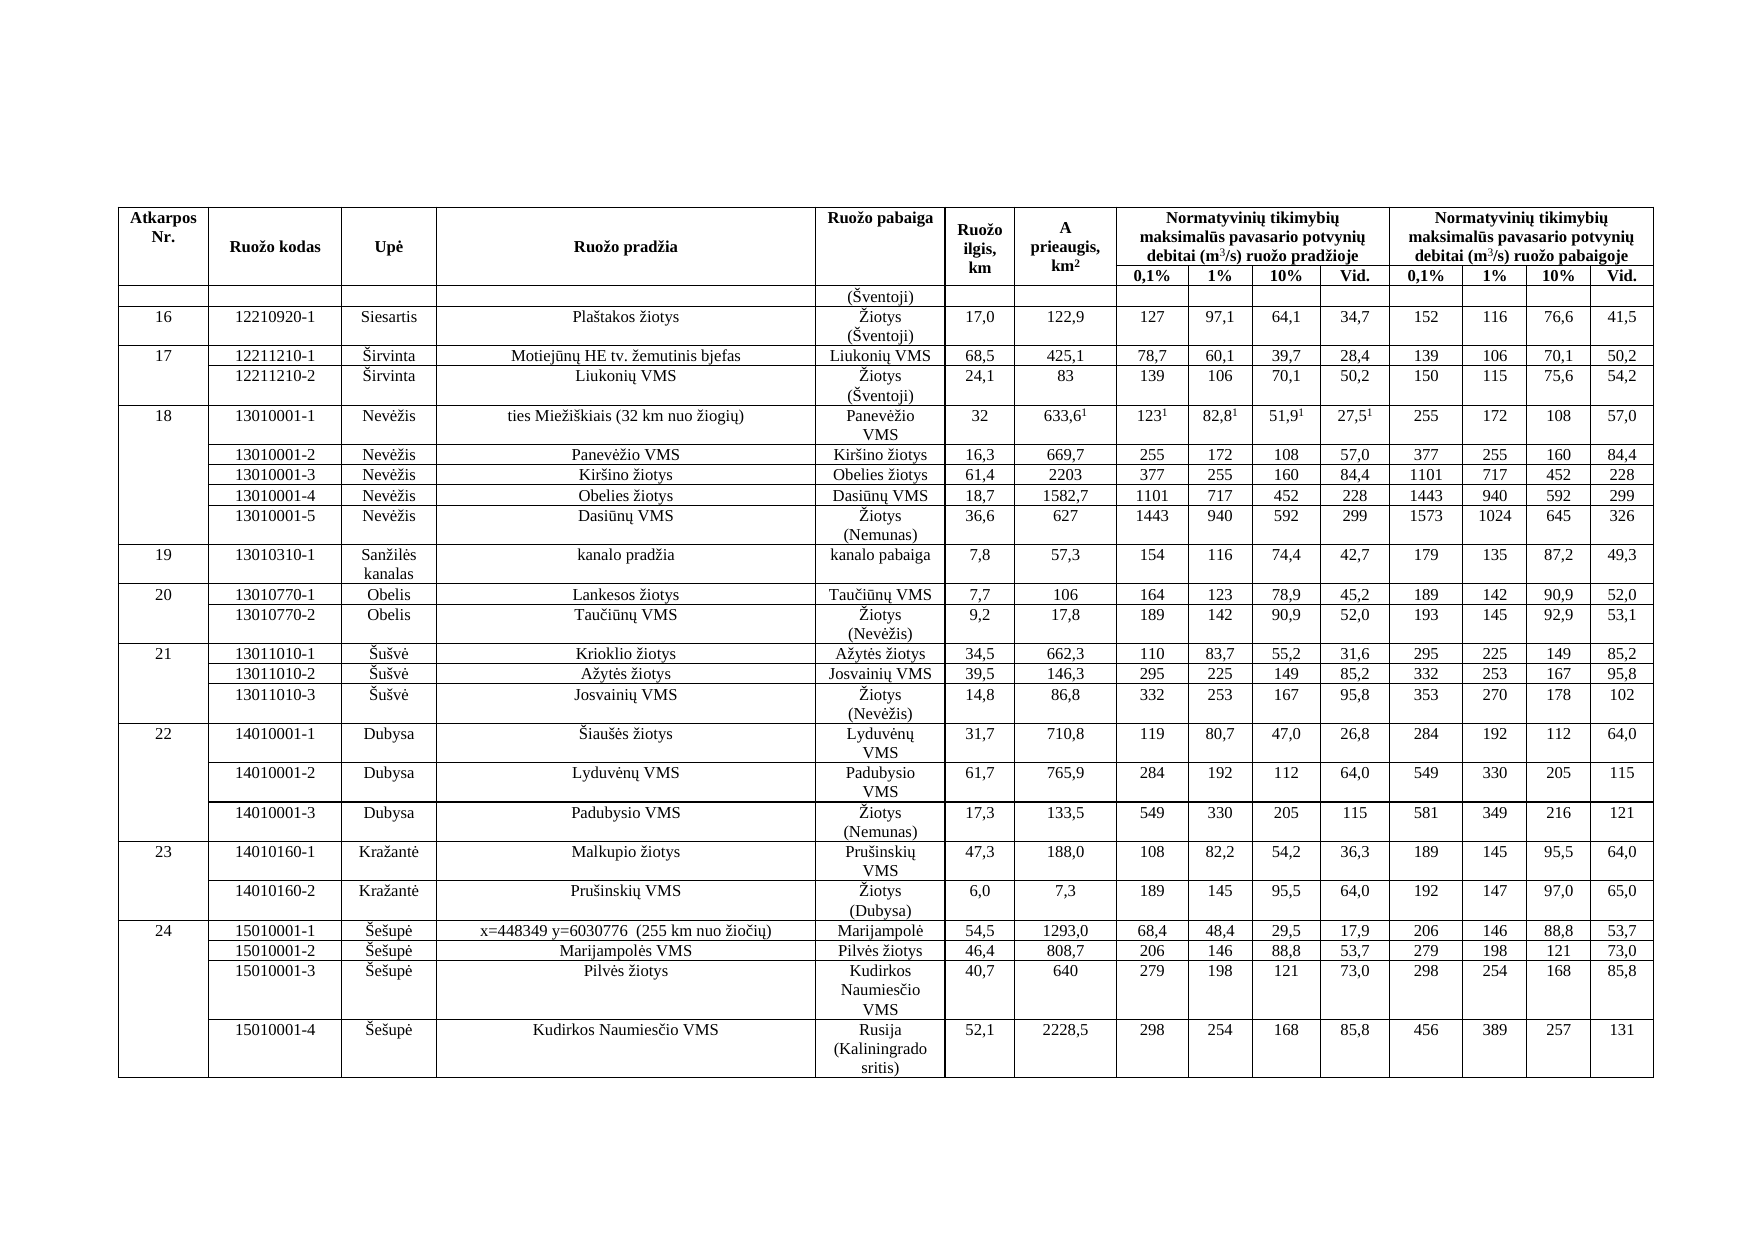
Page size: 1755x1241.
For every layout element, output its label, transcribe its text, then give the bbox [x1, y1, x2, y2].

table_cell 633,61 [1015, 406, 1116, 444]
table_cell 14010001-2 [209, 763, 341, 801]
table_cell Marijampolės VMS [437, 941, 815, 960]
table_cell 106 [1015, 584, 1116, 603]
table_cell Lyduvėnų VMS [437, 763, 815, 801]
table_cell Nevėžis [342, 506, 436, 544]
table_cell 106 [1189, 366, 1252, 404]
table_cell 298 [1117, 1020, 1188, 1077]
table_cell 188,0 [1015, 842, 1116, 880]
table_cell 13010770-2 [209, 605, 341, 643]
table_cell 154 [1117, 545, 1188, 583]
table_cell Krioklio žiotys [437, 644, 815, 663]
table_cell 147 [1463, 881, 1526, 919]
table_cell Obelies žiotys [437, 485, 815, 504]
table_cell Ažytės žiotys [816, 644, 944, 663]
table_cell 34,5 [946, 644, 1014, 663]
table_cell 669,7 [1015, 445, 1116, 464]
table_cell 581 [1390, 803, 1462, 841]
table_cell 172 [1189, 445, 1252, 464]
table_cell 330 [1189, 803, 1252, 841]
table_cell Šušvė [342, 684, 436, 723]
table_cell 10% [1253, 266, 1320, 285]
table_cell Panevėžio VMS [437, 445, 815, 464]
table_cell 13011010-2 [209, 664, 341, 683]
table_cell 216 [1527, 803, 1590, 841]
table_cell 765,9 [1015, 763, 1116, 801]
table_cell 2203 [1015, 465, 1116, 484]
table_cell Pilvės žiotys [816, 941, 944, 960]
table_cell 108 [1253, 445, 1320, 464]
table_cell 146,3 [1015, 664, 1116, 683]
table_cell 549 [1390, 763, 1462, 801]
table_cell [1015, 286, 1116, 306]
table_cell [1390, 286, 1462, 306]
table_cell 13010310-1 [209, 545, 341, 583]
table_cell [342, 286, 436, 306]
table_cell 47,0 [1253, 724, 1320, 762]
table_cell 6,0 [946, 881, 1014, 919]
table_cell 13011010-3 [209, 684, 341, 723]
table_cell 7,8 [946, 545, 1014, 583]
table_cell 145 [1463, 605, 1526, 643]
table_cell 253 [1189, 684, 1252, 723]
table_cell 97,1 [1189, 307, 1252, 345]
table_cell 115 [1591, 763, 1653, 801]
table_cell 808,7 [1015, 941, 1116, 960]
table_cell Žiotys (Šventoji) [816, 307, 944, 345]
table_cell Lyduvėnų VMS [816, 724, 944, 762]
table_cell Padubysio VMS [437, 803, 815, 841]
table_cell Sanžilės kanalas [342, 545, 436, 583]
table_cell 42,7 [1321, 545, 1389, 583]
table_cell 41,5 [1591, 307, 1653, 345]
table_cell 17 [119, 346, 208, 404]
table_cell 121 [1253, 961, 1320, 1018]
table_cell 70,1 [1527, 346, 1590, 365]
table_cell Obelis [342, 584, 436, 603]
table_cell 189 [1117, 881, 1188, 919]
table_cell 48,4 [1189, 921, 1252, 940]
table_cell 95,8 [1321, 684, 1389, 723]
table_cell 85,8 [1321, 1020, 1389, 1077]
table_cell 18 [119, 406, 208, 544]
table_cell 27,51 [1321, 406, 1389, 444]
table_cell 40,7 [946, 961, 1014, 1018]
table_cell 253 [1463, 664, 1526, 683]
table_cell 21 [119, 644, 208, 723]
table_cell 1443 [1390, 485, 1462, 504]
table_cell Kražantė [342, 842, 436, 880]
table_cell 123 [1189, 584, 1252, 603]
table_cell 53,7 [1591, 921, 1653, 940]
table_cell 225 [1189, 664, 1252, 683]
table_cell 82,81 [1189, 406, 1252, 444]
table_cell 13010770-1 [209, 584, 341, 603]
table_cell Šešupė [342, 961, 436, 1018]
table_cell Žiotys (Dubysa) [816, 881, 944, 919]
table_cell 146 [1463, 921, 1526, 940]
table_cell 717 [1189, 485, 1252, 504]
table_cell 295 [1117, 664, 1188, 683]
table_cell 279 [1117, 961, 1188, 1018]
table_cell 295 [1390, 644, 1462, 663]
table_cell 54,5 [946, 921, 1014, 940]
table_cell 14,8 [946, 684, 1014, 723]
table_cell 193 [1390, 605, 1462, 643]
table_header Ruožo pabaiga [816, 208, 944, 285]
table_cell 189 [1390, 842, 1462, 880]
table_cell 592 [1253, 506, 1320, 544]
table_cell 13010001-2 [209, 445, 341, 464]
table_cell 16 [119, 307, 208, 345]
table_cell 64,0 [1321, 763, 1389, 801]
table_cell 39,5 [946, 664, 1014, 683]
table_cell Šešupė [342, 921, 436, 940]
table_cell [1591, 286, 1653, 306]
table_cell 717 [1463, 465, 1526, 484]
table_cell 1% [1463, 266, 1526, 285]
table_cell 15010001-1 [209, 921, 341, 940]
table_cell Nevėžis [342, 406, 436, 444]
table_cell Prušinskių VMS [816, 842, 944, 880]
table_cell Lankesos žiotys [437, 584, 815, 603]
table_cell Širvinta [342, 366, 436, 404]
table_cell 7,3 [1015, 881, 1116, 919]
table_cell 710,8 [1015, 724, 1116, 762]
table_cell 17,8 [1015, 605, 1116, 643]
table_cell Pilvės žiotys [437, 961, 815, 1018]
table_cell 172 [1463, 406, 1526, 444]
table_cell 32 [946, 406, 1014, 444]
table_cell Širvinta [342, 346, 436, 365]
table_cell 51,91 [1253, 406, 1320, 444]
table_cell 1231 [1117, 406, 1188, 444]
table_cell 12211210-1 [209, 346, 341, 365]
table_cell 0,1% [1390, 266, 1462, 285]
table_cell 13011010-1 [209, 644, 341, 663]
table_cell 178 [1527, 684, 1590, 723]
table_cell 353 [1390, 684, 1462, 723]
table_cell 145 [1189, 881, 1252, 919]
table_cell 133,5 [1015, 803, 1116, 841]
table_cell [1321, 286, 1389, 306]
table_cell 349 [1463, 803, 1526, 841]
table_cell kanalo pradžia [437, 545, 815, 583]
table_cell 1443 [1117, 506, 1188, 544]
table_cell 83 [1015, 366, 1116, 404]
table_cell 255 [1117, 445, 1188, 464]
table_cell 10% [1527, 266, 1590, 285]
table_cell 142 [1189, 605, 1252, 643]
table_cell 84,4 [1591, 445, 1653, 464]
table_cell 85,8 [1591, 961, 1653, 1018]
table_cell 12210920-1 [209, 307, 341, 345]
table_cell 149 [1527, 644, 1590, 663]
table_header Ruožo kodas [209, 208, 341, 285]
table_cell 53,7 [1321, 941, 1389, 960]
table_cell Nevėžis [342, 485, 436, 504]
table_cell 9,2 [946, 605, 1014, 643]
table_cell 31,7 [946, 724, 1014, 762]
table_cell 139 [1390, 346, 1462, 365]
table_cell 452 [1527, 465, 1590, 484]
table_cell 1573 [1390, 506, 1462, 544]
table_cell 228 [1321, 485, 1389, 504]
table_cell 29,5 [1253, 921, 1320, 940]
table_cell 192 [1390, 881, 1462, 919]
table_header Ruožo ilgis, km [946, 208, 1014, 285]
table_cell 0,1% [1117, 266, 1188, 285]
table_cell 84,4 [1321, 465, 1389, 484]
table_cell 284 [1390, 724, 1462, 762]
table_cell [1117, 286, 1188, 306]
table_cell Žiotys (Nemunas) [816, 803, 944, 841]
table_cell Nevėžis [342, 465, 436, 484]
table_cell 1293,0 [1015, 921, 1116, 940]
table_cell Prušinskių VMS [437, 881, 815, 919]
table_cell 54,2 [1253, 842, 1320, 880]
table_cell 68,4 [1117, 921, 1188, 940]
table_cell 121 [1591, 803, 1653, 841]
table_cell 112 [1527, 724, 1590, 762]
table_cell 14010001-3 [209, 803, 341, 841]
table_cell 456 [1390, 1020, 1462, 1077]
table_cell 95,5 [1527, 842, 1590, 880]
table_cell 52,0 [1321, 605, 1389, 643]
table_cell 95,8 [1591, 664, 1653, 683]
table_cell 205 [1527, 763, 1590, 801]
table_cell 167 [1527, 664, 1590, 683]
table_cell 662,3 [1015, 644, 1116, 663]
table_cell 12211210-2 [209, 366, 341, 404]
table_cell 24,1 [946, 366, 1014, 404]
table_cell 7,7 [946, 584, 1014, 603]
table_cell Josvainių VMS [816, 664, 944, 683]
table_cell 332 [1117, 684, 1188, 723]
table_cell 19 [119, 545, 208, 583]
table_cell 47,3 [946, 842, 1014, 880]
table_cell 116 [1463, 307, 1526, 345]
table_cell Kiršino žiotys [816, 445, 944, 464]
table_header Upė [342, 208, 436, 285]
table_cell 152 [1390, 307, 1462, 345]
table_cell 139 [1117, 366, 1188, 404]
table_cell 299 [1321, 506, 1389, 544]
table_cell 377 [1117, 465, 1188, 484]
table_cell 64,0 [1321, 881, 1389, 919]
table_cell Žiotys (Šventoji) [816, 366, 944, 404]
table_cell Nevėžis [342, 445, 436, 464]
table_cell 228 [1591, 465, 1653, 484]
table_cell 115 [1321, 803, 1389, 841]
table_cell Šiaušės žiotys [437, 724, 815, 762]
table_cell 122,9 [1015, 307, 1116, 345]
table_cell 13010001-1 [209, 406, 341, 444]
table_cell 116 [1189, 545, 1252, 583]
table_cell 299 [1591, 485, 1653, 504]
table_cell 53,1 [1591, 605, 1653, 643]
table_cell 192 [1189, 763, 1252, 801]
table_cell [1527, 286, 1590, 306]
table_cell 15010001-3 [209, 961, 341, 1018]
table_cell 160 [1253, 465, 1320, 484]
table_cell 75,6 [1527, 366, 1590, 404]
table_cell 377 [1390, 445, 1462, 464]
table_cell 198 [1189, 961, 1252, 1018]
table_cell 20 [119, 584, 208, 643]
table_cell 64,1 [1253, 307, 1320, 345]
table_cell Kudirkos Naumiesčio VMS [816, 961, 944, 1018]
table_cell 36,6 [946, 506, 1014, 544]
table_cell 115 [1463, 366, 1526, 404]
table_cell 110 [1117, 644, 1188, 663]
table_cell Kiršino žiotys [437, 465, 815, 484]
table_header Normatyvinių tikimybių maksimalūs pavasario potvynių debitai (m3/s) ruožo pradžioje [1117, 208, 1389, 265]
table_cell 78,9 [1253, 584, 1320, 603]
table_cell 73,0 [1321, 961, 1389, 1018]
table_cell 55,2 [1253, 644, 1320, 663]
table_cell 255 [1189, 465, 1252, 484]
table_cell 86,8 [1015, 684, 1116, 723]
table_cell Plaštakos žiotys [437, 307, 815, 345]
table_cell 57,3 [1015, 545, 1116, 583]
table_cell 65,0 [1591, 881, 1653, 919]
table_cell 52,0 [1591, 584, 1653, 603]
table_cell 57,0 [1591, 406, 1653, 444]
table_cell 64,0 [1591, 842, 1653, 880]
table_cell Motiejūnų HE tv. žemutinis bjefas [437, 346, 815, 365]
table_cell 254 [1189, 1020, 1252, 1077]
table_cell Žiotys (Nevėžis) [816, 605, 944, 643]
table_cell Siesartis [342, 307, 436, 345]
table_cell 16,3 [946, 445, 1014, 464]
table_cell 13010001-3 [209, 465, 341, 484]
table_cell 61,7 [946, 763, 1014, 801]
table_cell Padubysio VMS [816, 763, 944, 801]
table_cell 1101 [1390, 465, 1462, 484]
table_cell 119 [1117, 724, 1188, 762]
table_cell 73,0 [1591, 941, 1653, 960]
table_cell 135 [1463, 545, 1526, 583]
table_cell 189 [1390, 584, 1462, 603]
table_cell 85,2 [1591, 644, 1653, 663]
table_cell 160 [1527, 445, 1590, 464]
table_cell Dasiūnų VMS [437, 506, 815, 544]
table_cell 940 [1189, 506, 1252, 544]
table_cell 87,2 [1527, 545, 1590, 583]
table_cell 52,1 [946, 1020, 1014, 1077]
table_cell 284 [1117, 763, 1188, 801]
table_cell 149 [1253, 664, 1320, 683]
table_cell 78,7 [1117, 346, 1188, 365]
table_header A prieaugis, km2 [1015, 208, 1116, 285]
table_cell 270 [1463, 684, 1526, 723]
table_cell 106 [1463, 346, 1526, 365]
table_cell Marijampolė [816, 921, 944, 940]
table_cell Dasiūnų VMS [816, 485, 944, 504]
table_cell Šušvė [342, 664, 436, 683]
table_cell 1582,7 [1015, 485, 1116, 504]
table_cell Obelis [342, 605, 436, 643]
table_cell Dubysa [342, 803, 436, 841]
table_cell 85,2 [1321, 664, 1389, 683]
table_cell 68,5 [946, 346, 1014, 365]
table_cell Malkupio žiotys [437, 842, 815, 880]
table_cell 17,0 [946, 307, 1014, 345]
table_cell [119, 286, 208, 306]
table_cell 23 [119, 842, 208, 919]
table_cell 39,7 [1253, 346, 1320, 365]
table_cell 225 [1463, 644, 1526, 663]
table_cell 108 [1117, 842, 1188, 880]
table_cell 255 [1463, 445, 1526, 464]
table_cell [437, 286, 815, 306]
table_cell 26,8 [1321, 724, 1389, 762]
table_cell 31,6 [1321, 644, 1389, 663]
table_cell Dubysa [342, 763, 436, 801]
table_cell 82,2 [1189, 842, 1252, 880]
table_cell Vid. [1321, 266, 1389, 285]
table_cell 940 [1463, 485, 1526, 504]
table_cell 88,8 [1527, 921, 1590, 940]
table_cell Panevėžio VMS [816, 406, 944, 444]
table_cell 64,0 [1591, 724, 1653, 762]
table_cell 1% [1189, 266, 1252, 285]
table_cell 17,3 [946, 803, 1014, 841]
table_header Normatyvinių tikimybių maksimalūs pavasario potvynių debitai (m3/s) ruožo pabaigoje [1390, 208, 1653, 265]
table_cell Žiotys (Nevėžis) [816, 684, 944, 723]
table_cell 76,6 [1527, 307, 1590, 345]
table_cell 164 [1117, 584, 1188, 603]
table_cell [1253, 286, 1320, 306]
table_cell Kražantė [342, 881, 436, 919]
table_cell Šešupė [342, 1020, 436, 1077]
table_cell 627 [1015, 506, 1116, 544]
table_cell 61,4 [946, 465, 1014, 484]
table_cell 425,1 [1015, 346, 1116, 365]
table_cell Taučiūnų VMS [437, 605, 815, 643]
table_cell Josvainių VMS [437, 684, 815, 723]
table_cell 168 [1253, 1020, 1320, 1077]
table_cell 145 [1463, 842, 1526, 880]
table_cell 80,7 [1189, 724, 1252, 762]
table_header Atkarpos Nr. [119, 208, 208, 285]
table_cell 92,9 [1527, 605, 1590, 643]
table_cell 146 [1189, 941, 1252, 960]
table_cell 17,9 [1321, 921, 1389, 940]
table_cell [946, 286, 1014, 306]
table_cell 95,5 [1253, 881, 1320, 919]
table_cell 15010001-2 [209, 941, 341, 960]
table_cell 326 [1591, 506, 1653, 544]
table_cell 452 [1253, 485, 1320, 504]
table_cell 45,2 [1321, 584, 1389, 603]
table_cell 14010160-1 [209, 842, 341, 880]
table_cell 2228,5 [1015, 1020, 1116, 1077]
table_cell 14010001-1 [209, 724, 341, 762]
table_cell 640 [1015, 961, 1116, 1018]
table_cell Vid. [1591, 266, 1653, 285]
table_cell 46,4 [946, 941, 1014, 960]
table_cell 60,1 [1189, 346, 1252, 365]
table_cell 549 [1117, 803, 1188, 841]
table_cell 332 [1390, 664, 1462, 683]
table_cell (Šventoji) [816, 286, 944, 306]
table_cell 54,2 [1591, 366, 1653, 404]
table_cell 34,7 [1321, 307, 1389, 345]
table_cell 205 [1253, 803, 1320, 841]
table_cell 206 [1117, 941, 1188, 960]
table_cell 90,9 [1527, 584, 1590, 603]
table_cell 15010001-4 [209, 1020, 341, 1077]
table_cell Šušvė [342, 644, 436, 663]
table_cell Šešupė [342, 941, 436, 960]
table_cell 254 [1463, 961, 1526, 1018]
table_cell 97,0 [1527, 881, 1590, 919]
table_cell 28,4 [1321, 346, 1389, 365]
table_cell 192 [1463, 724, 1526, 762]
table_cell ties Miežiškiais (32 km nuo žiogių) [437, 406, 815, 444]
table_cell [1463, 286, 1526, 306]
table_cell 13010001-5 [209, 506, 341, 544]
table_cell 279 [1390, 941, 1462, 960]
table_cell 168 [1527, 961, 1590, 1018]
table_cell 50,2 [1321, 366, 1389, 404]
table_cell 90,9 [1253, 605, 1320, 643]
table_cell 198 [1463, 941, 1526, 960]
table_cell 206 [1390, 921, 1462, 940]
table_header Ruožo pradžia [437, 208, 815, 285]
table_cell 121 [1527, 941, 1590, 960]
table_cell 83,7 [1189, 644, 1252, 663]
table_cell 150 [1390, 366, 1462, 404]
table_cell 49,3 [1591, 545, 1653, 583]
table_cell 108 [1527, 406, 1590, 444]
table_cell 189 [1117, 605, 1188, 643]
table_cell 13010001-4 [209, 485, 341, 504]
table_cell 112 [1253, 763, 1320, 801]
table_cell 179 [1390, 545, 1462, 583]
table_cell Rusija (Kaliningrado sritis) [816, 1020, 944, 1077]
table_cell Liukonių VMS [437, 366, 815, 404]
table_cell x=448349 y=6030776 (255 km nuo žiočių) [437, 921, 815, 940]
table_cell 36,3 [1321, 842, 1389, 880]
table_cell 18,7 [946, 485, 1014, 504]
table_cell Kudirkos Naumiesčio VMS [437, 1020, 815, 1077]
table_cell 50,2 [1591, 346, 1653, 365]
table_cell 298 [1390, 961, 1462, 1018]
table_cell 127 [1117, 307, 1188, 345]
table_cell 131 [1591, 1020, 1653, 1077]
table_cell 592 [1527, 485, 1590, 504]
table_cell 102 [1591, 684, 1653, 723]
table_cell 330 [1463, 763, 1526, 801]
table_cell [209, 286, 341, 306]
table_cell 142 [1463, 584, 1526, 603]
table_cell Obelies žiotys [816, 465, 944, 484]
table_cell 88,8 [1253, 941, 1320, 960]
table_cell Dubysa [342, 724, 436, 762]
table_cell 70,1 [1253, 366, 1320, 404]
table_cell kanalo pabaiga [816, 545, 944, 583]
table_cell 257 [1527, 1020, 1590, 1077]
table_cell 1101 [1117, 485, 1188, 504]
table_cell Žiotys (Nemunas) [816, 506, 944, 544]
table_cell 22 [119, 724, 208, 841]
table_cell 645 [1527, 506, 1590, 544]
table_cell 389 [1463, 1020, 1526, 1077]
table_cell Ažytės žiotys [437, 664, 815, 683]
table_cell 74,4 [1253, 545, 1320, 583]
table_cell 167 [1253, 684, 1320, 723]
table_cell 14010160-2 [209, 881, 341, 919]
table_cell Taučiūnų VMS [816, 584, 944, 603]
table_cell 57,0 [1321, 445, 1389, 464]
table_cell 1024 [1463, 506, 1526, 544]
table_cell 24 [119, 921, 208, 1077]
table_cell 255 [1390, 406, 1462, 444]
table_cell Liukonių VMS [816, 346, 944, 365]
table_cell [1189, 286, 1252, 306]
